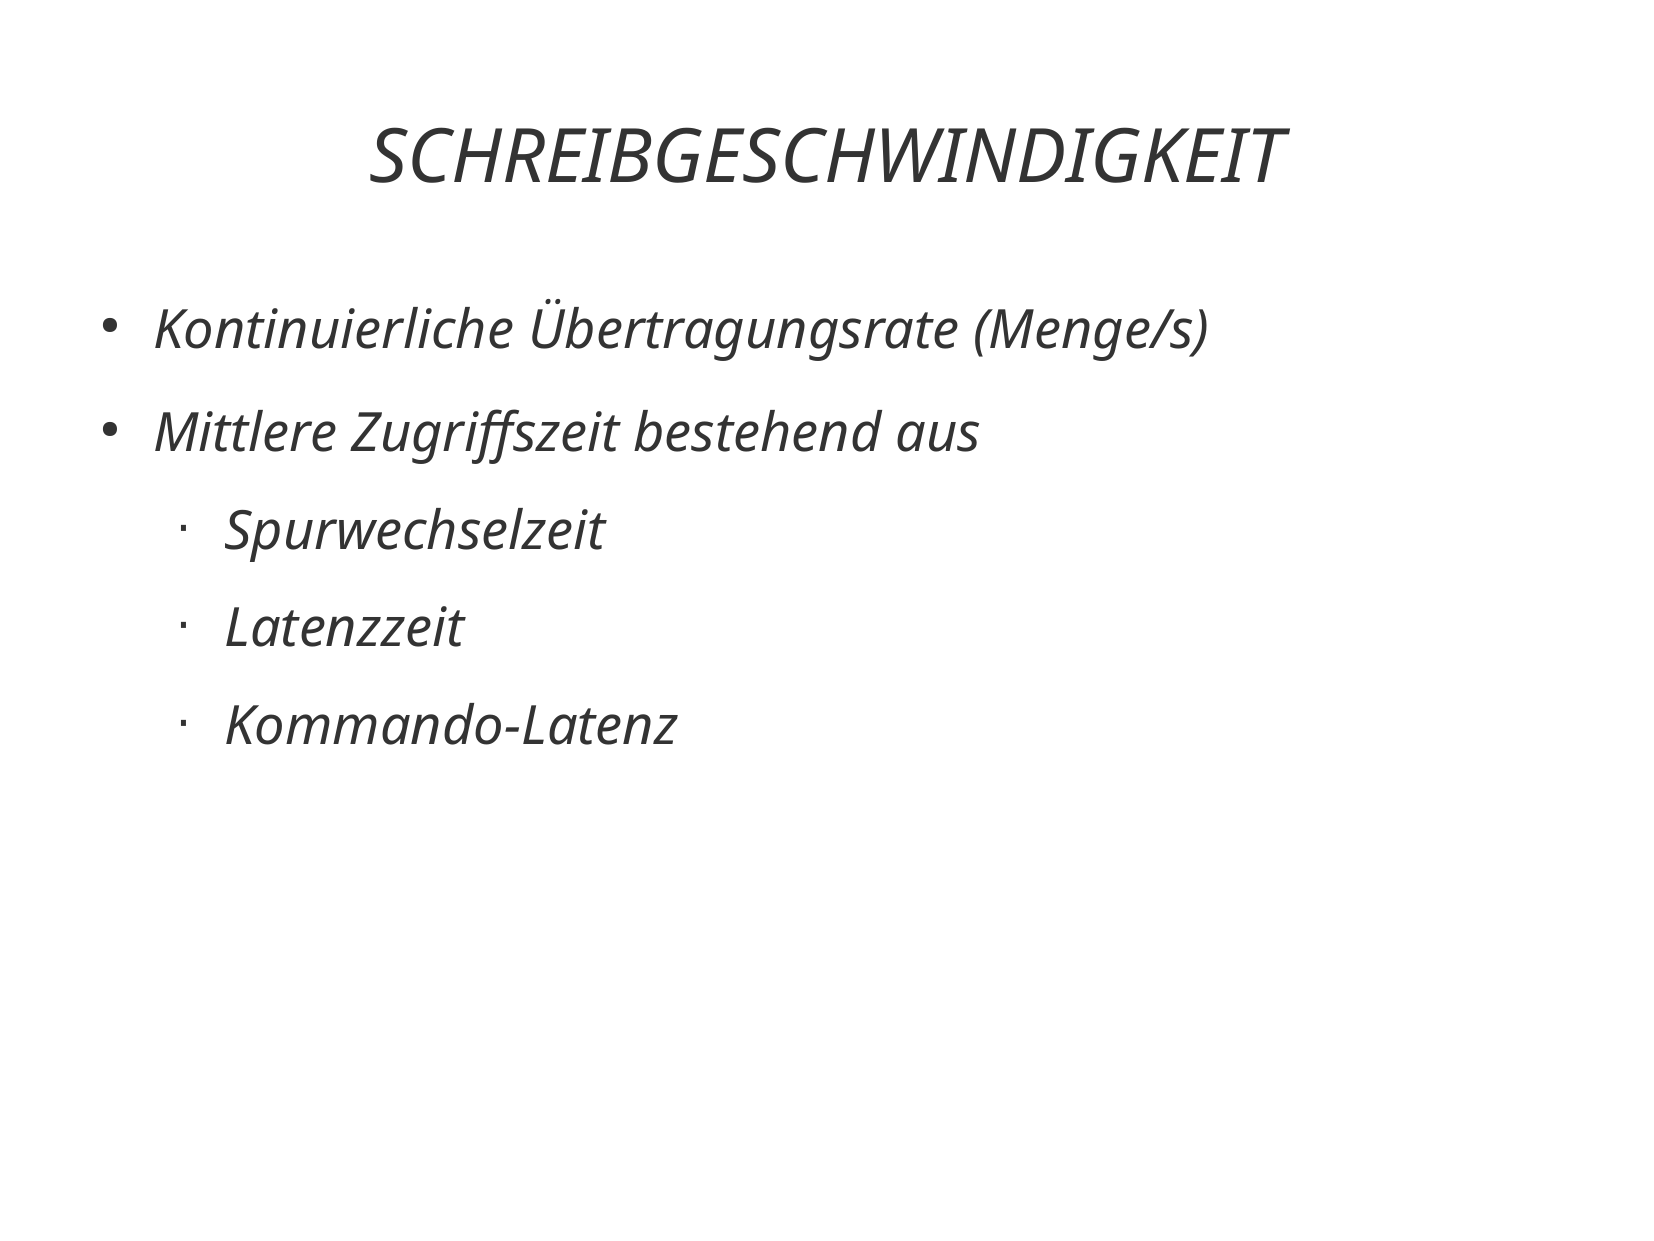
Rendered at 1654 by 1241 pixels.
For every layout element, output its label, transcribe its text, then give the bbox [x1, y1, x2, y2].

title SCHREIBGESCHWINDIGKEIT [82, 49, 1571, 257]
list Kontinuierliche Übertragungsrate (Menge/s) Mittlere Zugriffszeit bestehend aus Spurwechselzeit Latenzzeit Kommando-Latenz [82, 290, 1571, 1010]
